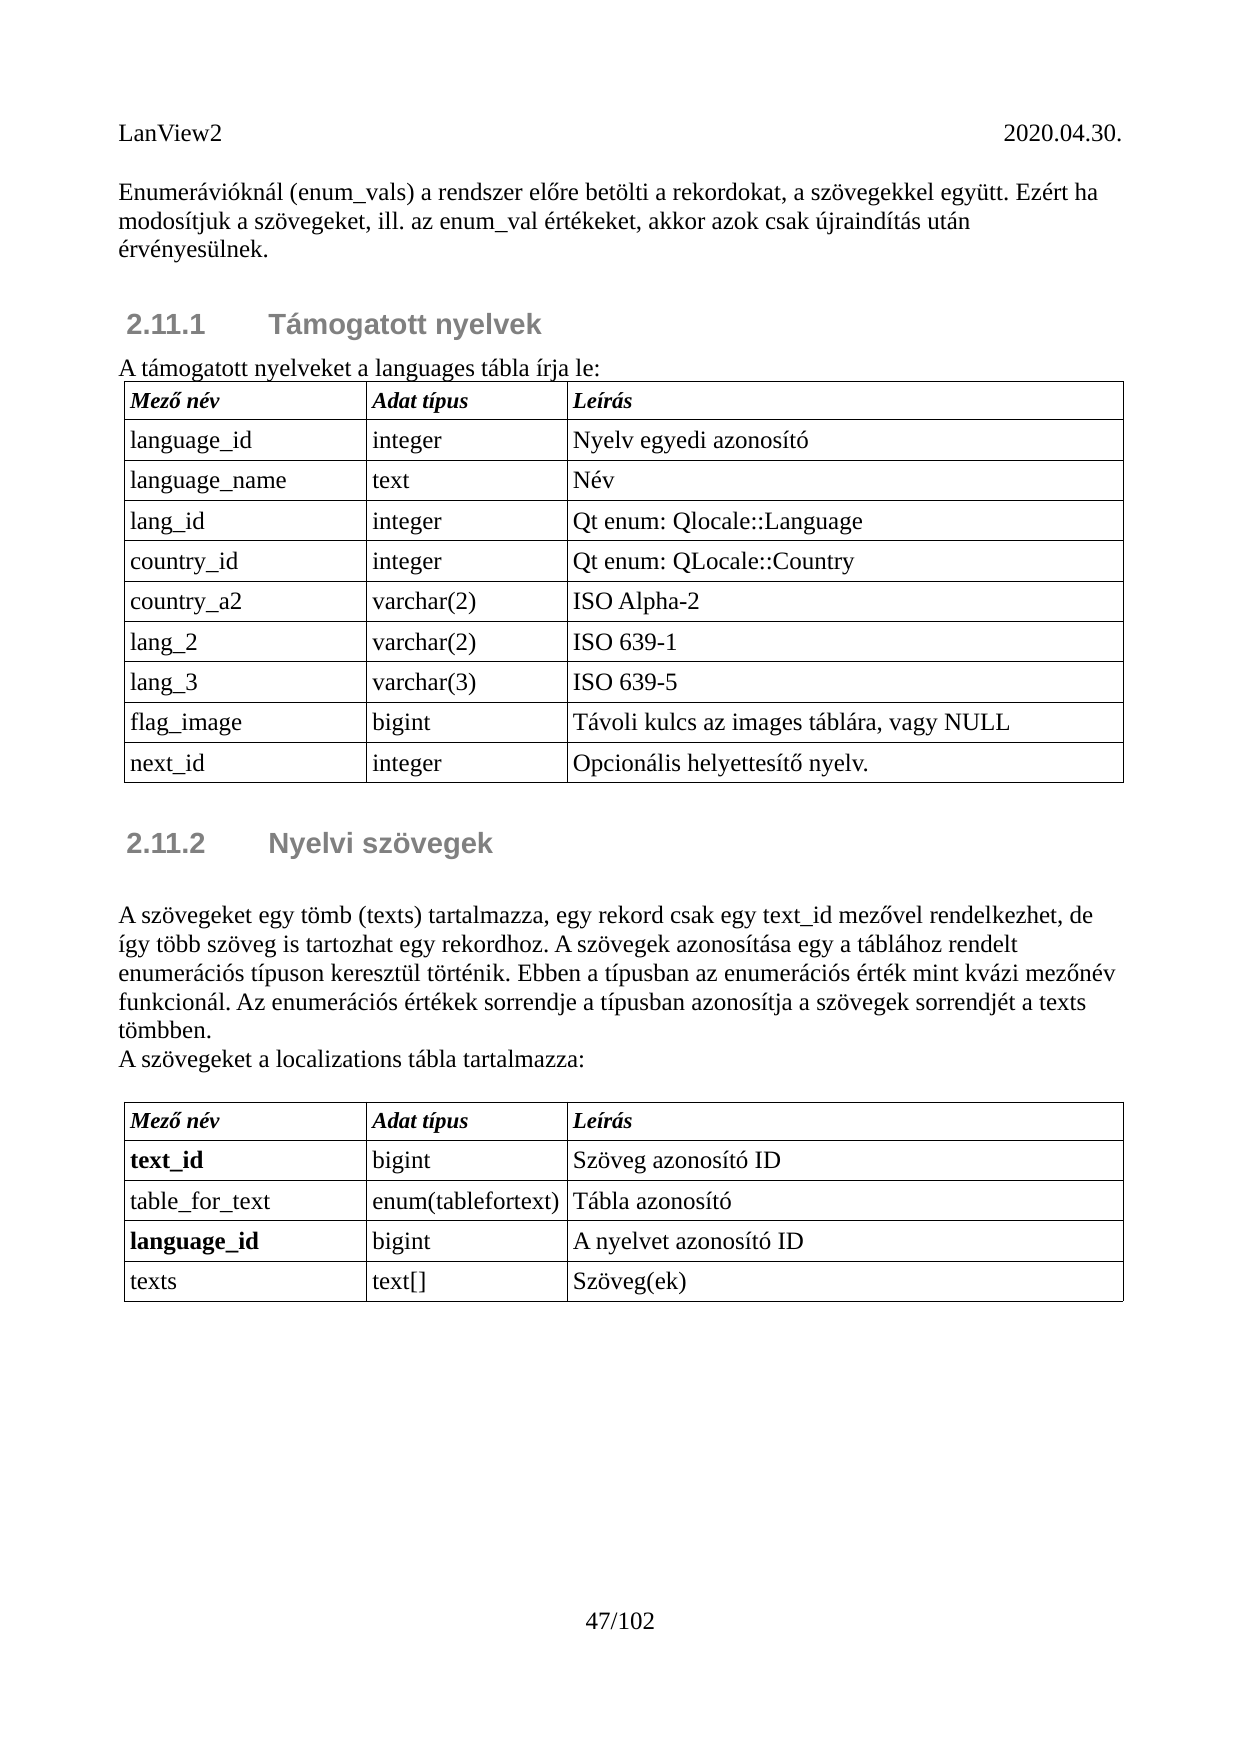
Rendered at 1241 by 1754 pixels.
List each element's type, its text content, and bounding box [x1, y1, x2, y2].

text A szövegeket a localizations tábla tartalmazza: [118, 1044, 1122, 1073]
table_cell Név [568, 461, 1123, 500]
table_cell Szöveg(ek) [568, 1262, 1123, 1301]
table_cell country_id [125, 541, 366, 581]
table_header Adat típus [367, 1103, 567, 1139]
table_cell ISO 639-5 [568, 662, 1123, 702]
table_cell Nyelv egyedi azonosító [568, 420, 1123, 460]
table_cell varchar(3) [367, 662, 567, 702]
table_header Mező név [125, 382, 366, 419]
table_cell language_id [125, 420, 366, 460]
table_cell language_id [125, 1221, 366, 1261]
text Enumerávióknál (enum_vals) a rendszer előre betölti a rekordokat, a szövegekkel együtt. Ezért ha modosítjuk a szövegeket, ill. az enum_val értékeket, akkor azok csak újraindítás után érvényesülnek. [118, 177, 1122, 263]
table_header Mező név [125, 1103, 366, 1139]
table_cell table_for_text [125, 1181, 366, 1220]
table_cell bigint [367, 1141, 567, 1180]
table_cell ISO Alpha-2 [568, 582, 1123, 621]
table_cell lang_3 [125, 662, 366, 702]
table_cell text [367, 461, 567, 500]
table_cell Szöveg azonosító ID [568, 1141, 1123, 1180]
table_header Leírás [568, 382, 1123, 419]
text A szövegeket egy tömb (texts) tartalmazza, egy rekord csak egy text_id mezővel rendelkezhet, de így több szöveg is tartozhat egy rekordhoz. A szövegek azonosítása egy a táblához rendelt enumerációs típuson keresztül történik. Ebben a típusban az enumerációs érték mint kvázi mezőnév funkcionál. Az enumerációs értékek sorrendje a típusban azonosítja a szövegek sorrendjét a texts tömbben. [118, 900, 1122, 1044]
table_cell A nyelvet azonosító ID [568, 1221, 1123, 1261]
table_cell texts [125, 1262, 366, 1301]
table_cell Távoli kulcs az images táblára, vagy NULL [568, 703, 1123, 742]
table_cell text[] [367, 1262, 567, 1301]
table_cell lang_id [125, 501, 366, 540]
table_cell country_a2 [125, 582, 366, 621]
table_cell ISO 639-1 [568, 622, 1123, 661]
table_cell language_name [125, 461, 366, 500]
table_cell integer [367, 541, 567, 581]
table_cell Qt enum: Qlocale::Language [568, 501, 1123, 540]
table_cell bigint [367, 1221, 567, 1261]
table_cell integer [367, 501, 567, 540]
table_cell enum(tablefortext) [367, 1181, 567, 1220]
table_cell Tábla azonosító [568, 1181, 1123, 1220]
subtitle Támogatott nyelvek [118, 307, 1122, 340]
table_cell next_id [125, 743, 366, 782]
table_cell varchar(2) [367, 582, 567, 621]
table_cell text_id [125, 1141, 366, 1180]
table_header Leírás [568, 1103, 1123, 1139]
table_cell varchar(2) [367, 622, 567, 661]
table_cell integer [367, 420, 567, 460]
table_cell integer [367, 743, 567, 782]
table_cell Qt enum: QLocale::Country [568, 541, 1123, 581]
table_cell lang_2 [125, 622, 366, 661]
table_cell flag_image [125, 703, 366, 742]
table_header Adat típus [367, 382, 567, 419]
text A támogatott nyelveket a languages tábla írja le: [118, 353, 1122, 381]
table_cell Opcionális helyettesítő nyelv. [568, 743, 1123, 782]
table_cell bigint [367, 703, 567, 742]
subtitle Nyelvi szövegek [118, 826, 1122, 859]
